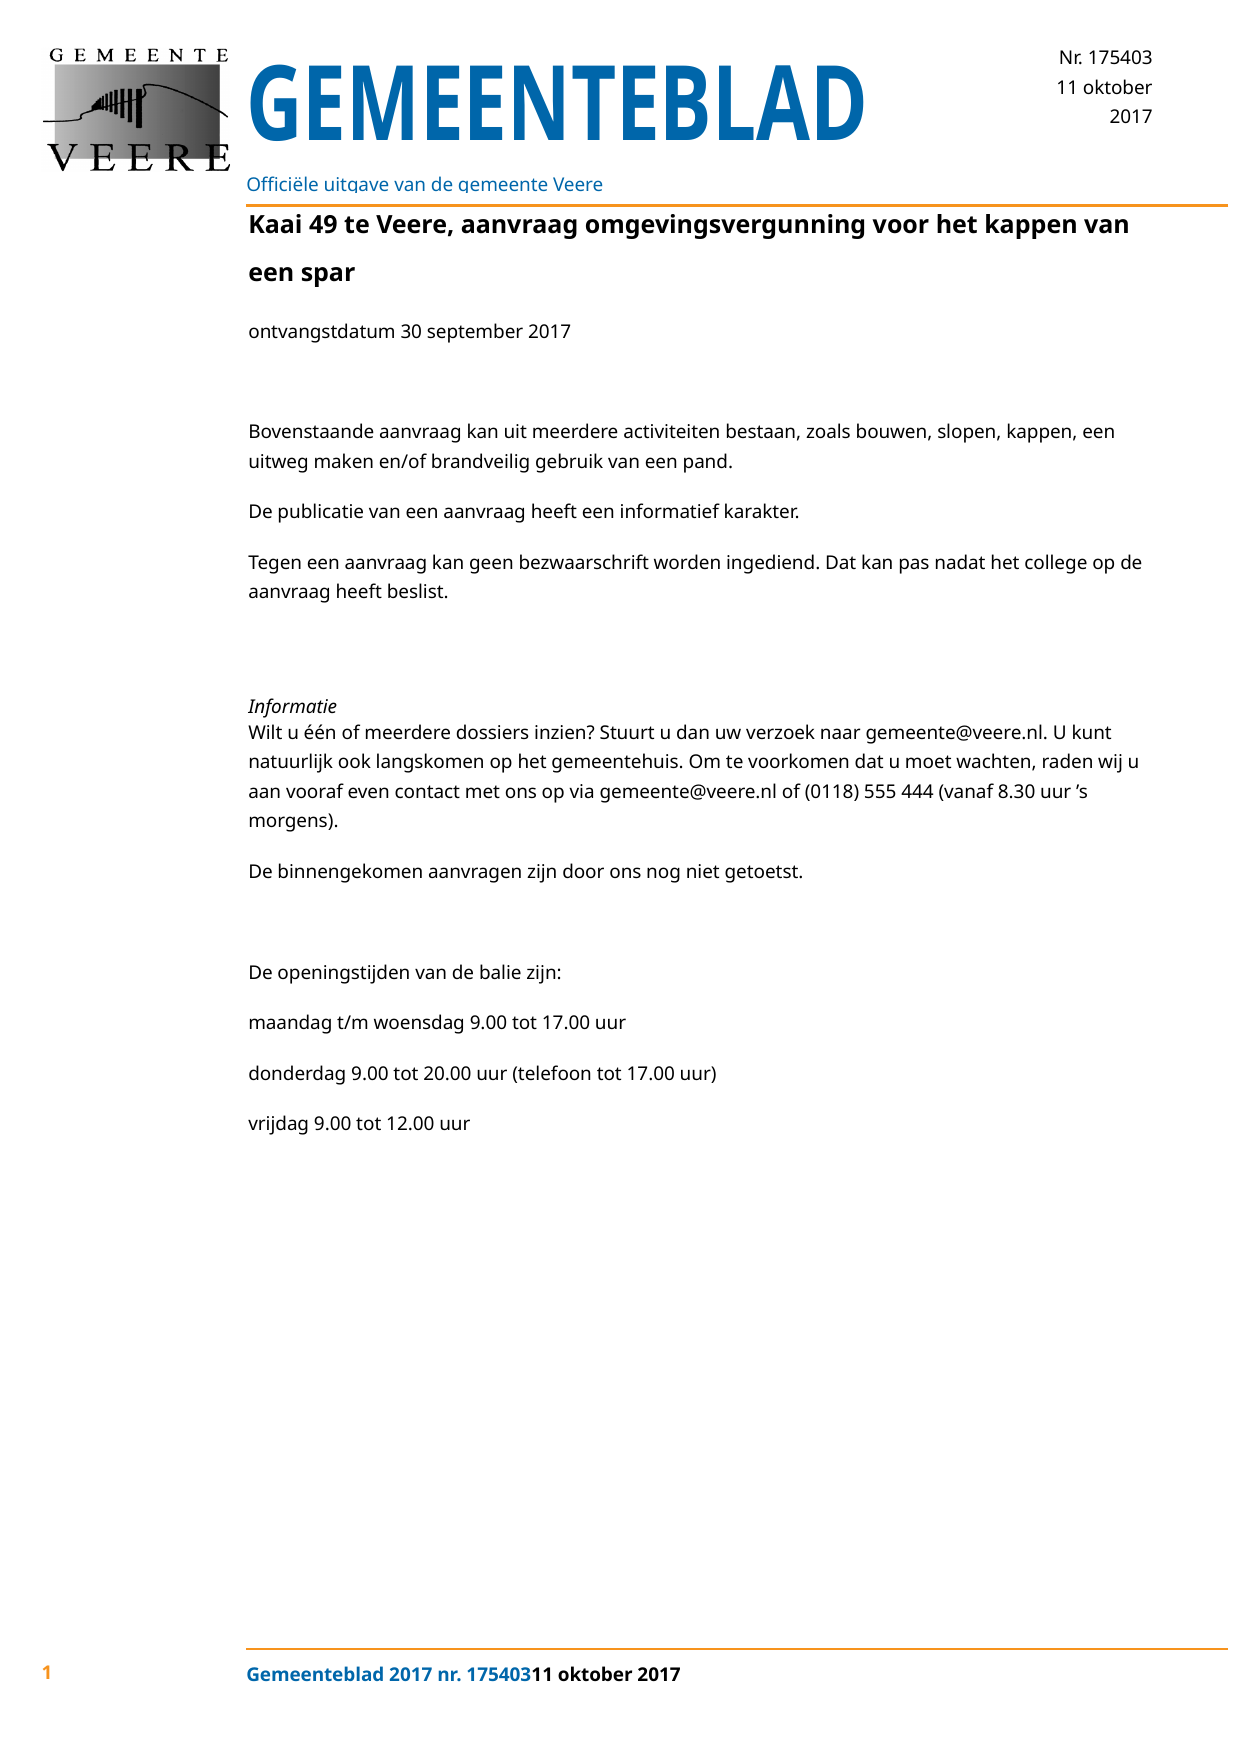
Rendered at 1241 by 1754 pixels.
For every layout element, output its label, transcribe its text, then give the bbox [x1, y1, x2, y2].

text De openingstijden van de balie zijn: [248, 959, 1152, 984]
text Wilt u één of meerdere dossiers inzien? Stuurt u dan uw verzoek naar gemeente@veere.nl. U kunt natuurlijk ook langskomen op het gemeentehuis. Om te voorkomen dat u moet wachten, raden wij u aan vooraf even contact met ons op via gemeente@veere.nl of (0118) 555 444 (vanaf 8.30 uur ’s morgens). [248, 719, 1152, 833]
text Bovenstaande aanvraag kan uit meerdere activiteiten bestaan, zoals bouwen, slopen, kappen, een uitweg maken en/of brandveilig gebruik van een pand. [248, 419, 1152, 474]
text vrijdag 9.00 tot 12.00 uur [248, 1110, 1152, 1136]
text De binnengekomen aanvragen zijn door ons nog niet getoetst. [248, 858, 1152, 884]
text Kaai 49 te Veere, aanvraag omgevingsvergunning voor het kappen van een spar [248, 207, 1152, 288]
text De publicatie van een aanvraag heeft een informatief karakter. [248, 499, 1152, 524]
picture [41, 47, 231, 172]
text Tegen een aanvraag kan geen bezwaarschrift worden ingediend. Dat kan pas nadat het college op de aanvraag heeft beslist. [248, 549, 1152, 604]
text maandag t/m woensdag 9.00 tot 17.00 uur [248, 1009, 1152, 1035]
text donderdag 9.00 tot 20.00 uur (telefoon tot 17.00 uur) [248, 1060, 1152, 1085]
text Informatie [248, 693, 1152, 719]
text ontvangstdatum 30 september 2017 [248, 318, 1152, 344]
